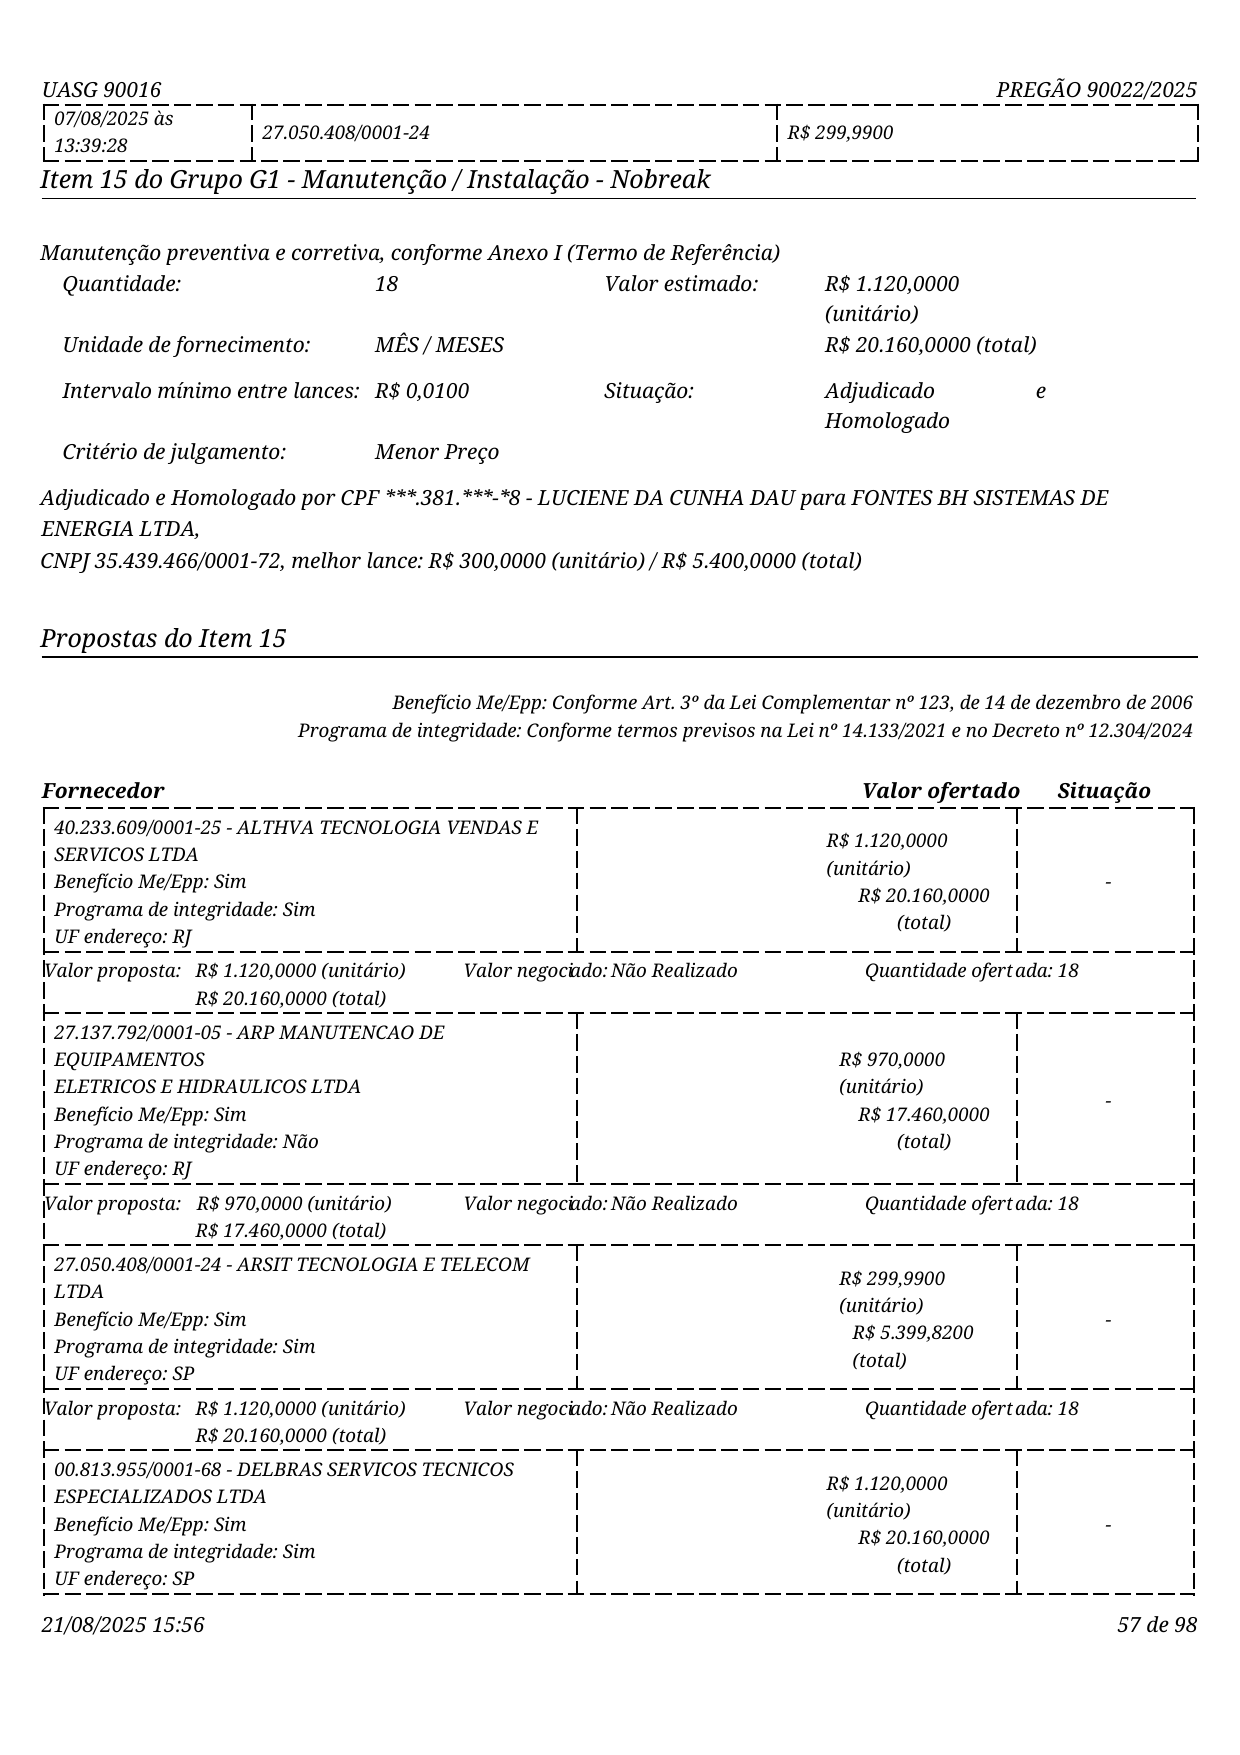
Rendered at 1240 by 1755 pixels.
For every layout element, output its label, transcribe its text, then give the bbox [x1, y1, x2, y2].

table_cell ado: Não Realizado [577, 951, 826, 1012]
table_cell [1017, 1449, 1101, 1593]
table_header 40.233.609/0001-25 - ALTHVA TECNOLOGIA VENDAS E SERVICOS LTDA Benefício Me/Epp: Sim Programa de integridade: Sim UF endereço: RJ [44, 807, 577, 951]
table_cell R$ 299,9900 [777, 104, 1198, 160]
table_cell Unidade de fornecimento: [63, 330, 375, 376]
table_cell - [1101, 1012, 1194, 1183]
table_cell [604, 330, 825, 376]
text CNPJ 35.439.466/0001-72, melhor lance: R$ 300,0000 (unitário) / R$ 5.400,0000 (total) [40, 546, 1200, 574]
table_header Valor estimado: [604, 269, 825, 330]
table_header R$ 1.120,0000 (unitário) [825, 269, 1048, 330]
text Programa de integridade: Conforme termos previsos na Lei nº 14.133/2021 e no Decreto nº 12.304/2024 [42, 717, 1195, 743]
table_cell ado: Não Realizado [577, 1183, 826, 1244]
table_header R$ 1.120,0000 (unitário) R$ 20.160,0000 (total) [826, 807, 1017, 951]
table_cell Quantidade ofert [826, 1183, 1017, 1244]
table_cell ada: 18 [1017, 1183, 1101, 1244]
table_cell [577, 1244, 826, 1388]
text Manutenção preventiva e corretiva, conforme Anexo I (Termo de Referência) [40, 238, 1200, 266]
table_header - [1101, 807, 1194, 951]
table_cell Valor proposta: R$ 1.120,0000 (unitário) Valor negoci R$ 20.160,0000 (total) [44, 951, 577, 1012]
table_cell Critério de julgamento: [63, 437, 375, 483]
table_cell [1017, 1244, 1101, 1388]
table_cell Adjudicado e Homologado [825, 376, 1048, 437]
table_cell ada: 18 [1017, 951, 1101, 1012]
table_cell Intervalo mínimo entre lances: [63, 376, 375, 437]
table_cell [604, 437, 825, 483]
table_cell 27.050.408/0001-24 - ARSIT TECNOLOGIA E TELECOM LTDA Benefício Me/Epp: Sim Programa de integridade: Sim UF endereço: SP [44, 1244, 577, 1388]
table_cell R$ 299,9900 (unitário) R$ 5.399,8200 (total) [826, 1244, 1017, 1388]
table_cell 00.813.955/0001-68 - DELBRAS SERVICOS TECNICOS ESPECIALIZADOS LTDA Benefício Me/Epp: Sim Programa de integridade: Sim UF endereço: SP [44, 1449, 577, 1593]
table_cell 27.050.408/0001-24 [252, 104, 777, 160]
table_cell Valor proposta: R$ 970,0000 (unitário) Valor negoci R$ 17.460,0000 (total) [44, 1183, 577, 1244]
table_cell 27.137.792/0001-05 - ARP MANUTENCAO DE EQUIPAMENTOS ELETRICOS E HIDRAULICOS LTDA Benefício Me/Epp: Sim Programa de integridade: Não UF endereço: RJ [44, 1012, 577, 1183]
table_cell [577, 1012, 826, 1183]
text Fornecedor Valor ofertado Situação [42, 776, 1200, 805]
text Benefício Me/Epp: Conforme Art. 3º da Lei Complementar nº 123, de 14 de dezembro de 2006 [42, 689, 1195, 715]
table_cell [1017, 1012, 1101, 1183]
table_cell Quantidade ofert [826, 1388, 1017, 1449]
table_cell MÊS / MESES [375, 330, 604, 376]
table_cell ado: Não Realizado [577, 1388, 826, 1449]
table_cell Situação: [604, 376, 825, 437]
table_cell [1101, 951, 1194, 1012]
table_header [577, 807, 826, 951]
table_cell R$ 20.160,0000 (total) [825, 330, 1048, 376]
text Propostas do Item 15 [40, 621, 1200, 654]
table_header Quantidade: [63, 269, 375, 330]
table_cell R$ 1.120,0000 (unitário) R$ 20.160,0000 (total) [826, 1449, 1017, 1593]
table_cell - [1101, 1244, 1194, 1388]
text Item 15 do Grupo G1 - Manutenção / Instalação - Nobreak [40, 162, 1200, 196]
table_cell R$ 970,0000 (unitário) R$ 17.460,0000 (total) [826, 1012, 1017, 1183]
table_cell Valor proposta: R$ 1.120,0000 (unitário) Valor negoci R$ 20.160,0000 (total) [44, 1388, 577, 1449]
table_cell Quantidade ofert [826, 951, 1017, 1012]
text Adjudicado e Homologado por CPF ***.381.***-*8 - LUCIENE DA CUNHA DAU para FONTES BH SISTEMAS DE ENERGIA LTDA, [40, 483, 1200, 543]
table_cell - [1101, 1449, 1194, 1593]
table_header 18 [375, 269, 604, 330]
table_cell [1101, 1388, 1194, 1449]
table_cell [1101, 1183, 1194, 1244]
table_cell 07/08/2025 às 13:39:28 [44, 104, 252, 160]
table_header [1017, 807, 1101, 951]
table_cell R$ 0,0100 [375, 376, 604, 437]
table_cell ada: 18 [1017, 1388, 1101, 1449]
table_cell Menor Preço [375, 437, 604, 483]
table_cell [825, 437, 1048, 483]
table_cell [577, 1449, 826, 1593]
